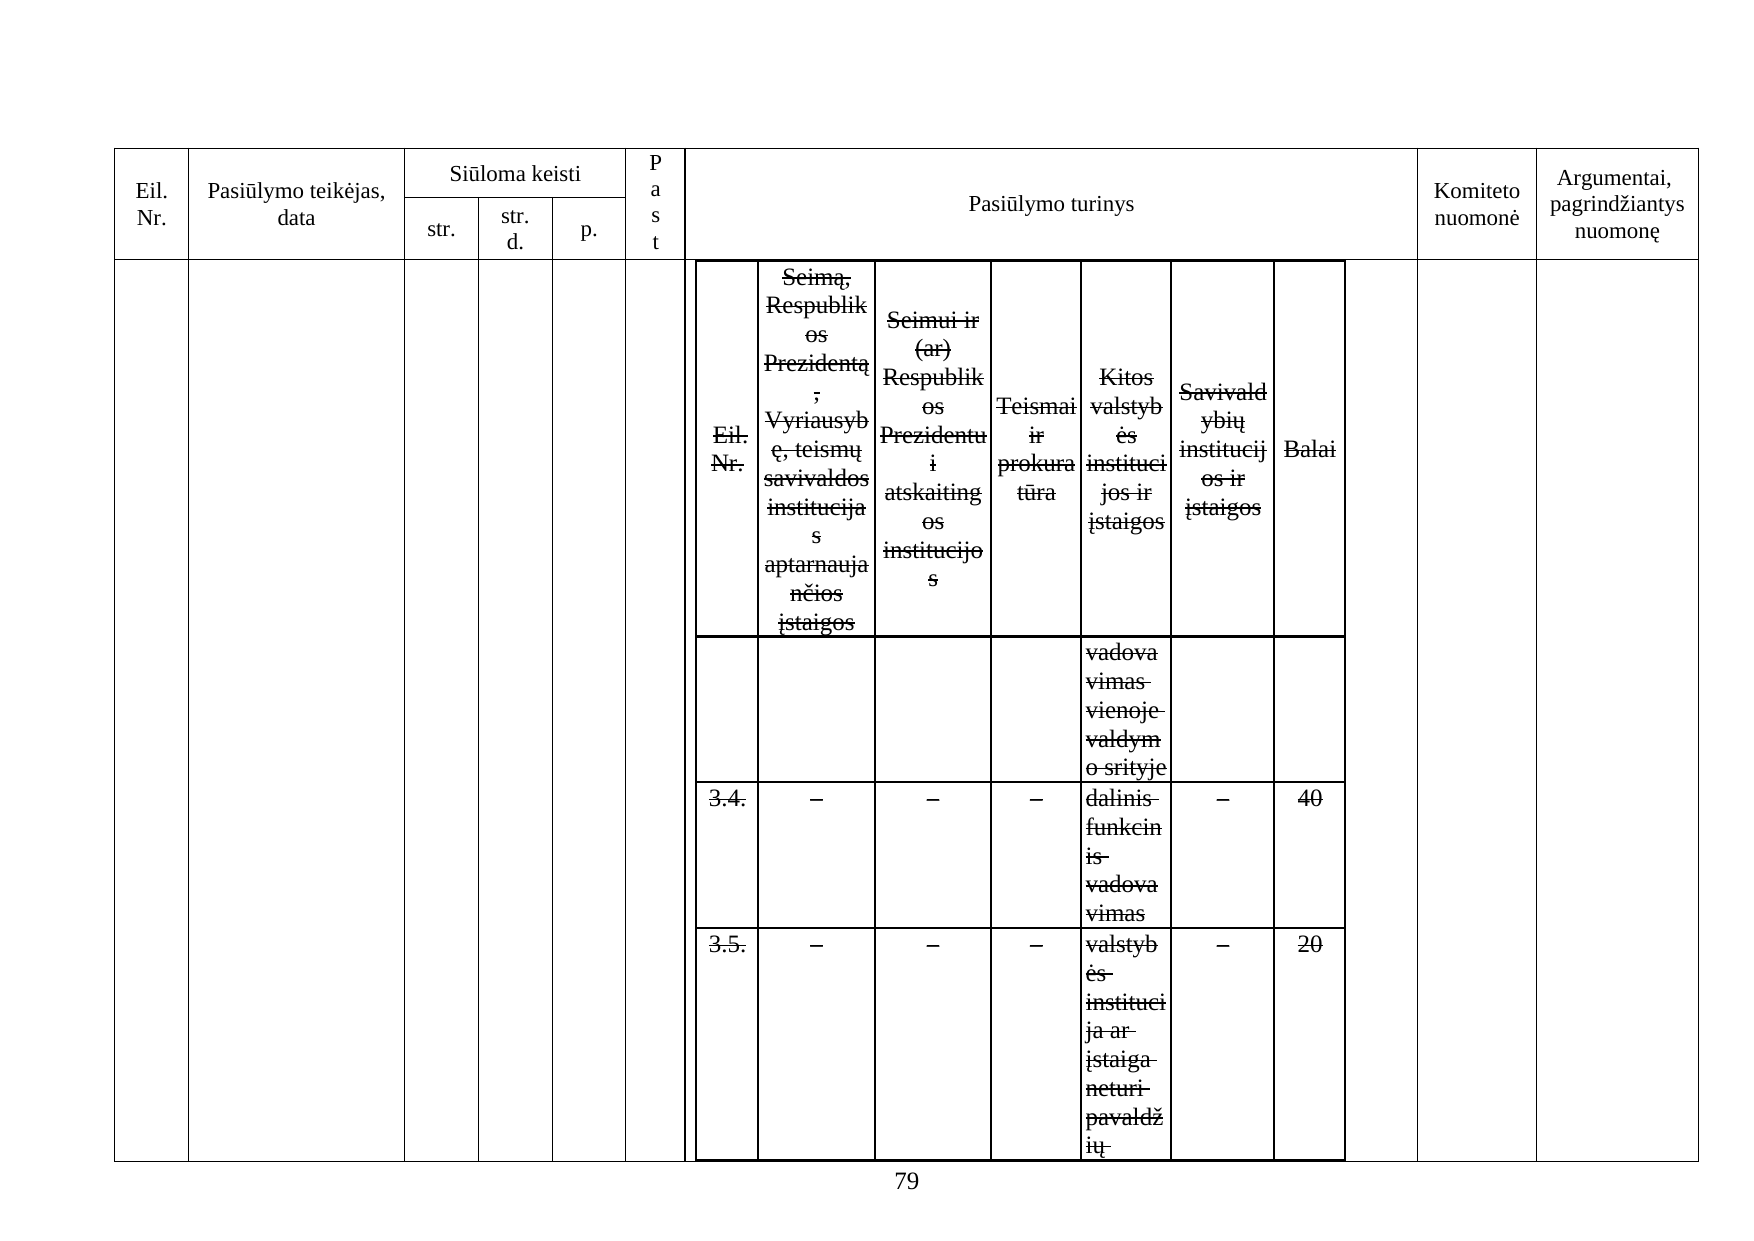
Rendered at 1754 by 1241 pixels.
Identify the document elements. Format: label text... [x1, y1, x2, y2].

table_header Pasiūlymo teikėjas, data [189, 149, 404, 258]
table_cell valstybės institucija ar įstaiga neturi pavaldžių [1082, 929, 1170, 1159]
table_cell 3.4. [697, 783, 757, 927]
table_cell – [1172, 929, 1273, 1159]
table_cell 3.5. [697, 929, 757, 1159]
table_header Teismai ir prokuratūra [992, 262, 1080, 635]
table_header Komiteto nuomonė [1418, 149, 1536, 258]
table_cell str. d. [479, 198, 552, 258]
table_cell – [759, 929, 874, 1159]
table_cell [1275, 638, 1344, 781]
table_header Seimui ir (ar) Respublikos Prezidentui atskaitingos institucijos [876, 262, 990, 635]
table_header Savivaldybių institucijos ir įstaigos [1172, 262, 1273, 635]
table_cell – [1172, 783, 1273, 927]
table_header Pasiūlymo turinys [686, 149, 1417, 258]
table_cell – [876, 929, 990, 1159]
table_cell [553, 260, 625, 1161]
table_header Kitos valstybės institucijos ir įstaigos [1082, 262, 1170, 635]
table_cell – [759, 783, 874, 927]
table_cell 40 [1275, 783, 1344, 927]
table_cell dalinis funkcinis vadovavimas [1082, 783, 1170, 927]
table_header Eil. Nr. [697, 262, 757, 635]
table_cell [759, 638, 874, 781]
table_cell – [992, 929, 1080, 1159]
table_cell – [992, 783, 1080, 927]
table_header Balai [1275, 262, 1344, 635]
table_cell [697, 638, 757, 781]
table_header Eil. Nr. [115, 149, 188, 258]
table_cell [876, 638, 990, 781]
table_cell str. [405, 198, 478, 258]
table_cell [992, 638, 1080, 781]
table_cell 20 [1275, 929, 1344, 1159]
table_cell vadovavimas vienoje valdymo srityje [1082, 638, 1170, 781]
table_header Siūloma keisti [405, 149, 625, 197]
table_cell [479, 260, 552, 1161]
table_header Argumentai, pagrindžiantys nuomonę [1537, 149, 1698, 258]
table_cell [1172, 638, 1273, 781]
table_cell [405, 260, 478, 1161]
table_cell N [626, 260, 684, 1161]
table_cell [189, 260, 404, 1161]
table_cell p. [553, 198, 625, 258]
table_header Pastabos [626, 149, 684, 258]
table_cell [115, 260, 188, 1161]
table_header Seimą, Respublikos Prezidentą, Vyriausybę, teismų savivaldos institucijas aptarnaujančios įstaigos [759, 262, 874, 635]
table_cell – [876, 783, 990, 927]
table_cell [1537, 260, 1698, 1161]
table_cell [1418, 260, 1536, 1161]
